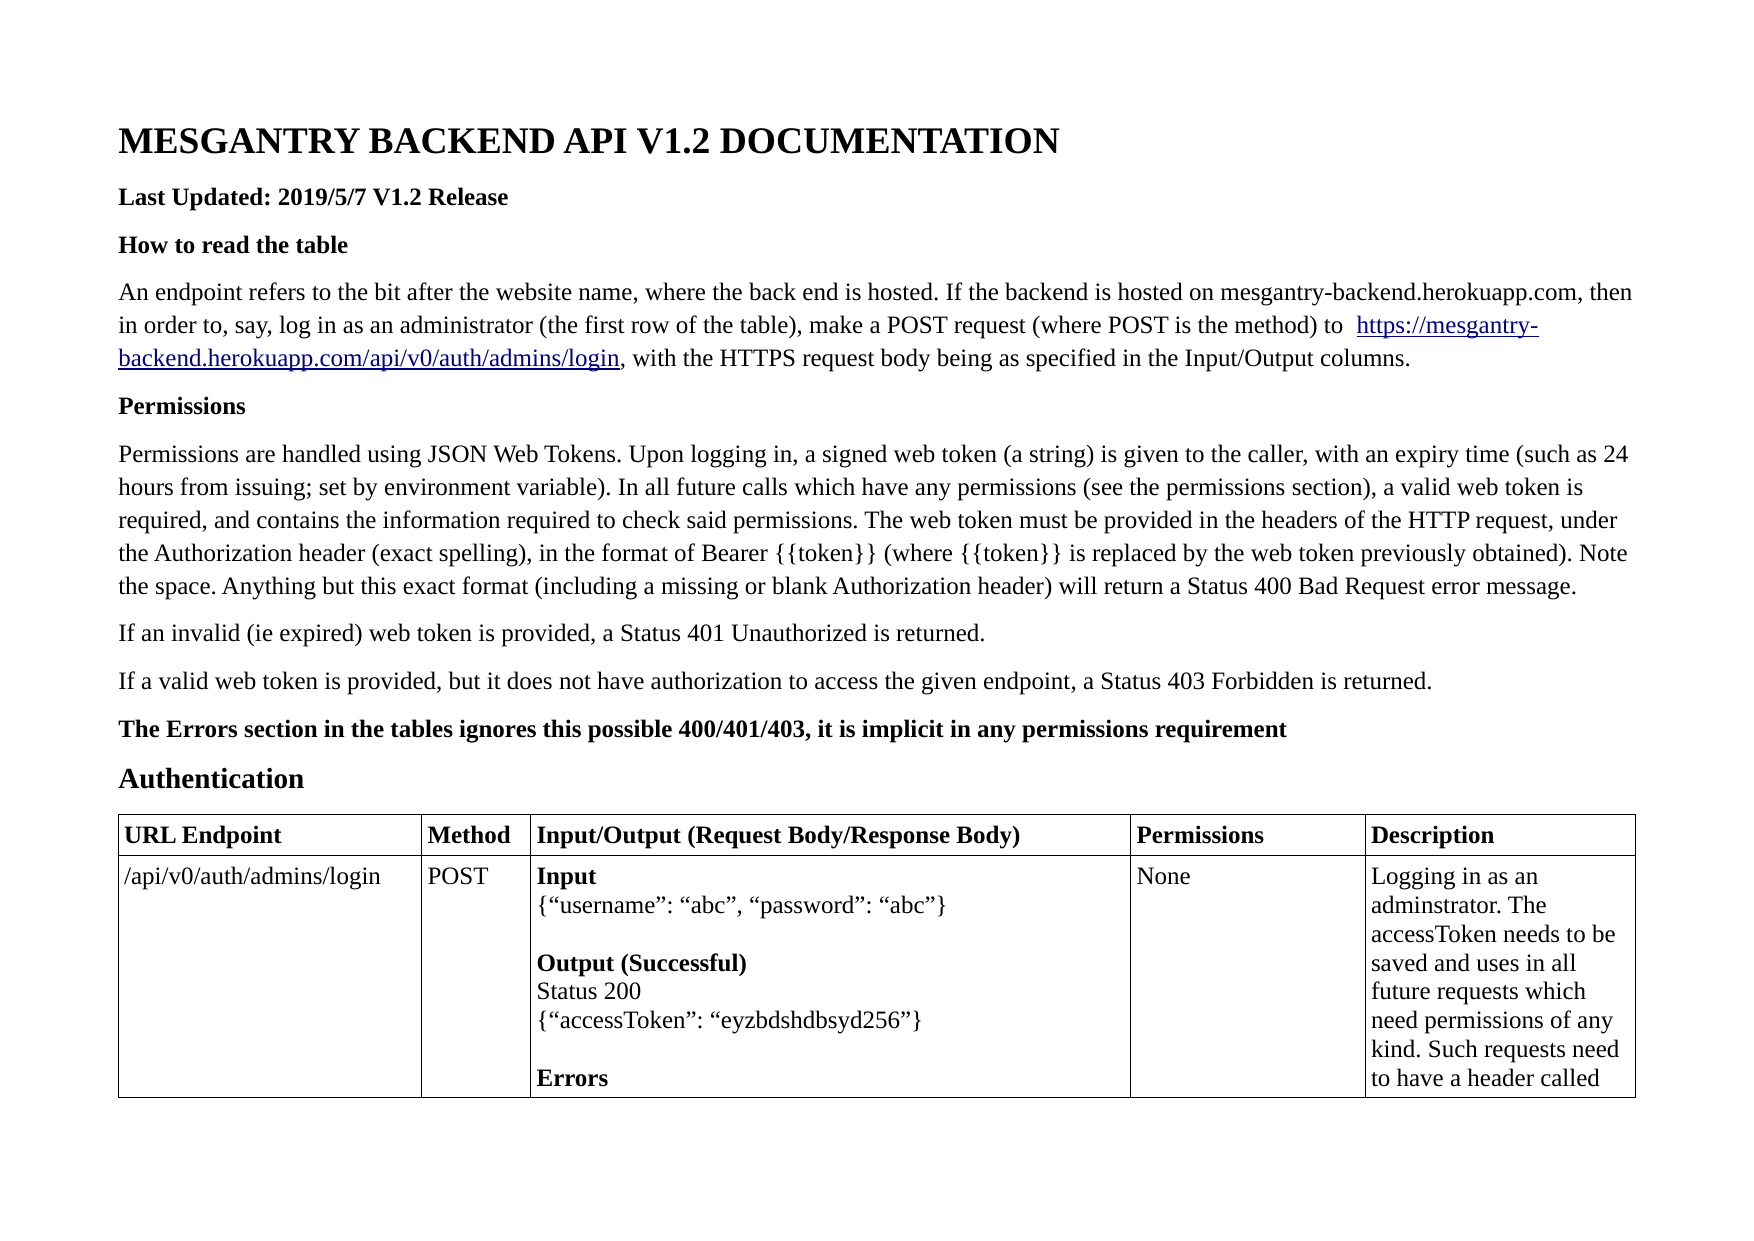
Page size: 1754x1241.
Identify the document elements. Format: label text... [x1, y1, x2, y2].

table_cell /api/v0/auth/admins/login [119, 856, 421, 1097]
text Permissions are handled using JSON Web Tokens. Upon logging in, a signed web token (a string) is given to the caller, with an expiry time (such as 24 hours from issuing; set by environment variable). In all future calls which have any permissions (see the permissions section), a valid web token is required, and contains the information required to check said permissions. The web token must be provided in the headers of the HTTP request, under the Authorization header (exact spelling), in the format of Bearer {{token}} (where {{token}} is replaced by the web token previously obtained). Note the space. Anything but this exact format (including a missing or blank Authorization header) will return a Status 400 Bad Request error message. [118, 439, 1635, 599]
text Last Updated: 2019/5/7 V1.2 Release [118, 182, 1635, 211]
table_header URL Endpoint [119, 815, 421, 855]
table_cell POST [422, 856, 530, 1097]
table_header Input/Output (Request Body/Response Body) [531, 815, 1130, 855]
table_cell Logging in as an adminstrator. The accessToken needs to be saved and uses in all future requests which need permissions of any kind. Such requests need to have a header called [1366, 856, 1635, 1097]
table_cell Input {“username”: “abc”, “password”: “abc”} Output (Successful) Status 200 {“accessToken”: “eyzbdshdbsyd256”} Errors [531, 856, 1130, 1097]
text How to read the table [118, 230, 1635, 259]
table_cell None [1131, 856, 1365, 1097]
table_header Description [1366, 815, 1635, 855]
text If an invalid (ie expired) web token is provided, a Status 401 Unauthorized is returned. [118, 618, 1635, 647]
text The Errors section in the tables ignores this possible 400/401/403, it is implicit in any permissions requirement [118, 714, 1635, 742]
text If a valid web token is provided, but it does not have authorization to access the given endpoint, a Status 403 Forbidden is returned. [118, 666, 1635, 695]
text Authentication [118, 761, 1635, 795]
text Permissions [118, 391, 1635, 420]
text An endpoint refers to the bit after the website name, where the back end is hosted. If the backend is hosted on mesgantry-backend.herokuapp.com, then in order to, say, log in as an administrator (the first row of the table), make a POST request (where POST is the method) to https://mesgantry-backend.herokuapp.com/api/v0/auth/admins/login, with the HTTPS request body being as specified in the Input/Output columns. [118, 277, 1635, 372]
table_header Method [422, 815, 530, 855]
table_header Permissions [1131, 815, 1365, 855]
text MESGANTRY BACKEND API V1.2 DOCUMENTATION [118, 118, 1635, 161]
